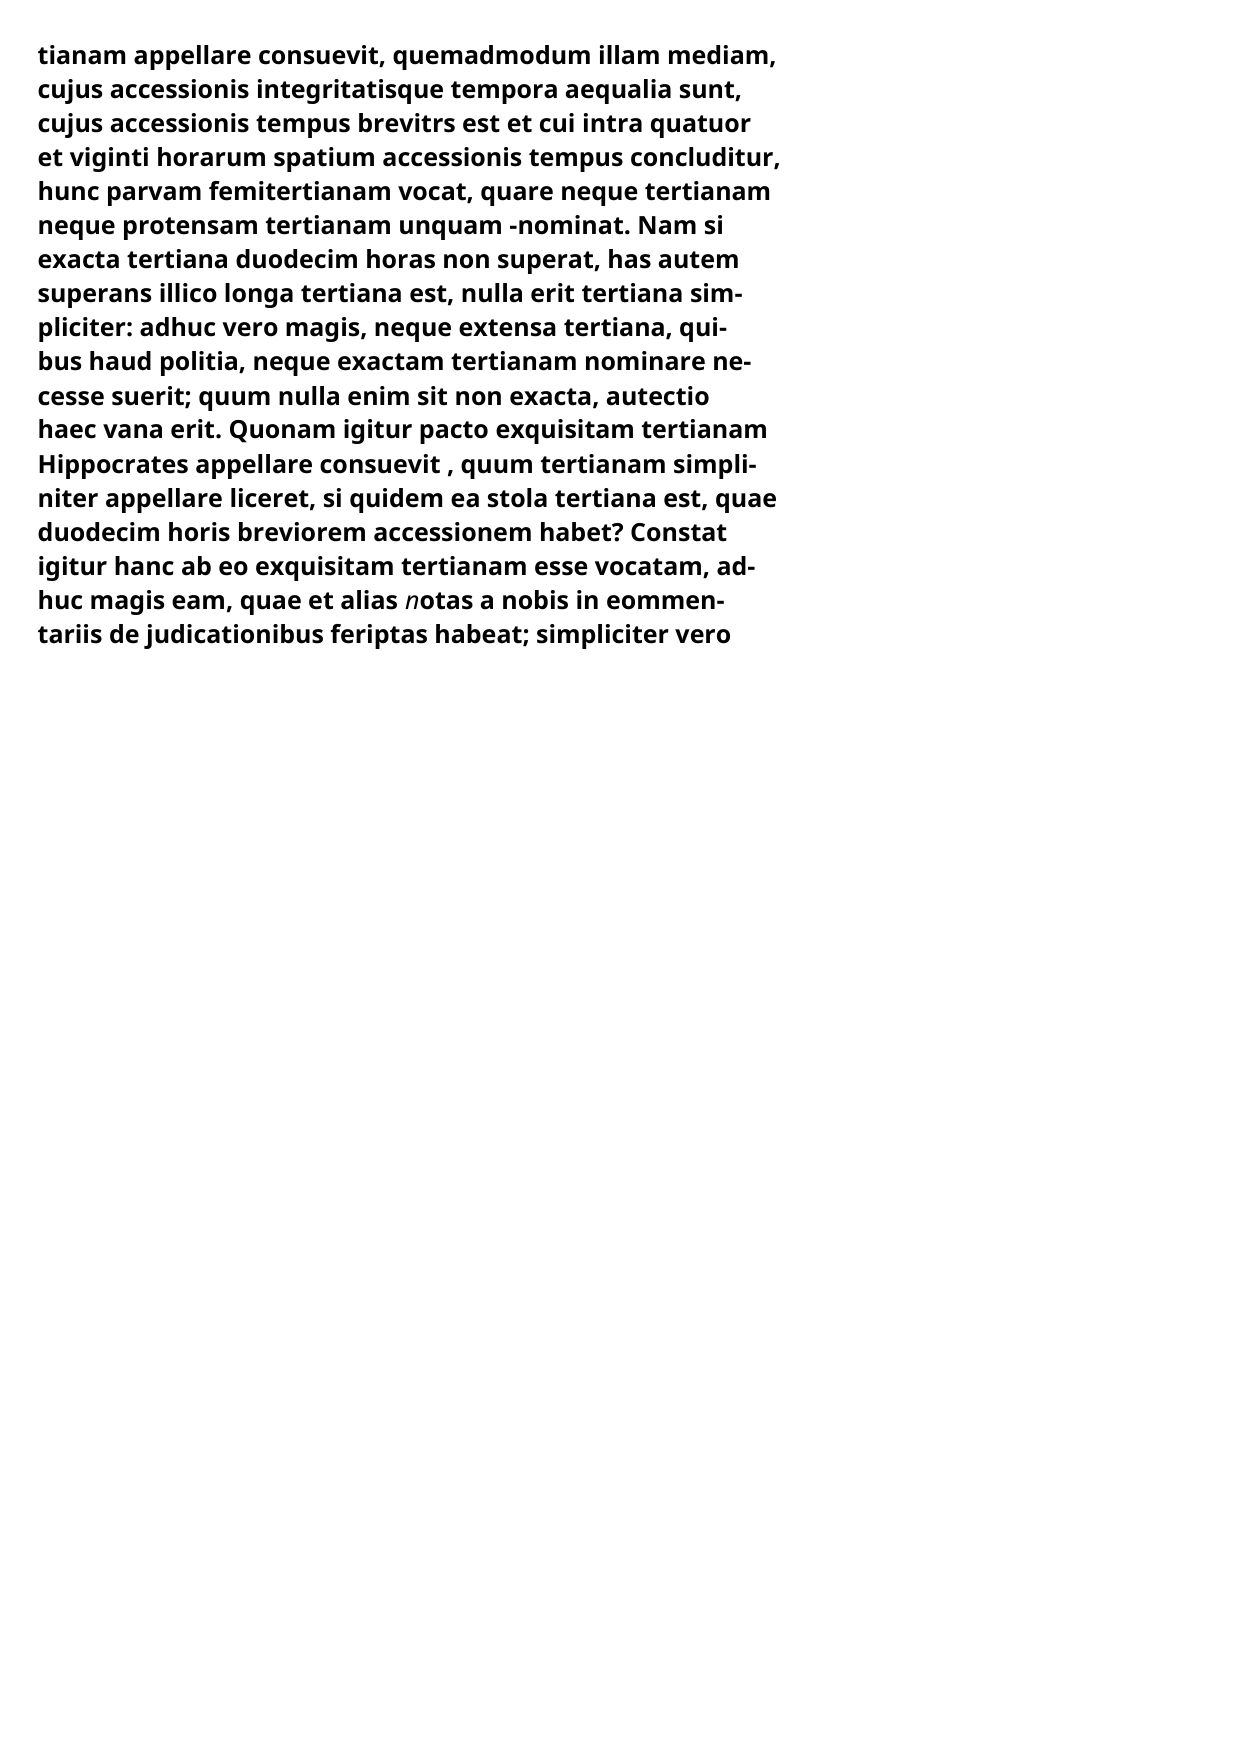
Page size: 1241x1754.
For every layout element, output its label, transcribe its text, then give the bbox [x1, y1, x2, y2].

text tianam appellare consuevit, quemadmodum illam mediam, cujus accessionis integritatisque tempora aequalia sunt, cujus accessionis tempus brevitrs est et cui intra quatuor et viginti horarum spatium accessionis tempus concluditur, hunc parvam femitertianam vocat, quare neque tertianam neque protensam tertianam unquam -nominat. Nam si exacta tertiana duodecim horas non superat, has autem superans illico longa tertiana est, nulla erit tertiana sim- pliciter: adhuc vero magis, neque extensa tertiana, qui- bus haud politia, neque exactam tertianam nominare ne- cesse suerit; quum nulla enim sit non exacta, autectio haec vana erit. Quonam igitur pacto exquisitam tertianam Hippocrates appellare consuevit , quum tertianam simpli- niter appellare liceret, si quidem ea stola tertiana est, quae duodecim horis breviorem accessionem habet? Constat igitur hanc ab eo exquisitam tertianam esse vocatam, ad- huc magis eam, quae et alias notas a nobis in eommen- tariis de judicationibus feriptas habeat; simpliciter vero [37, 37, 1203, 651]
